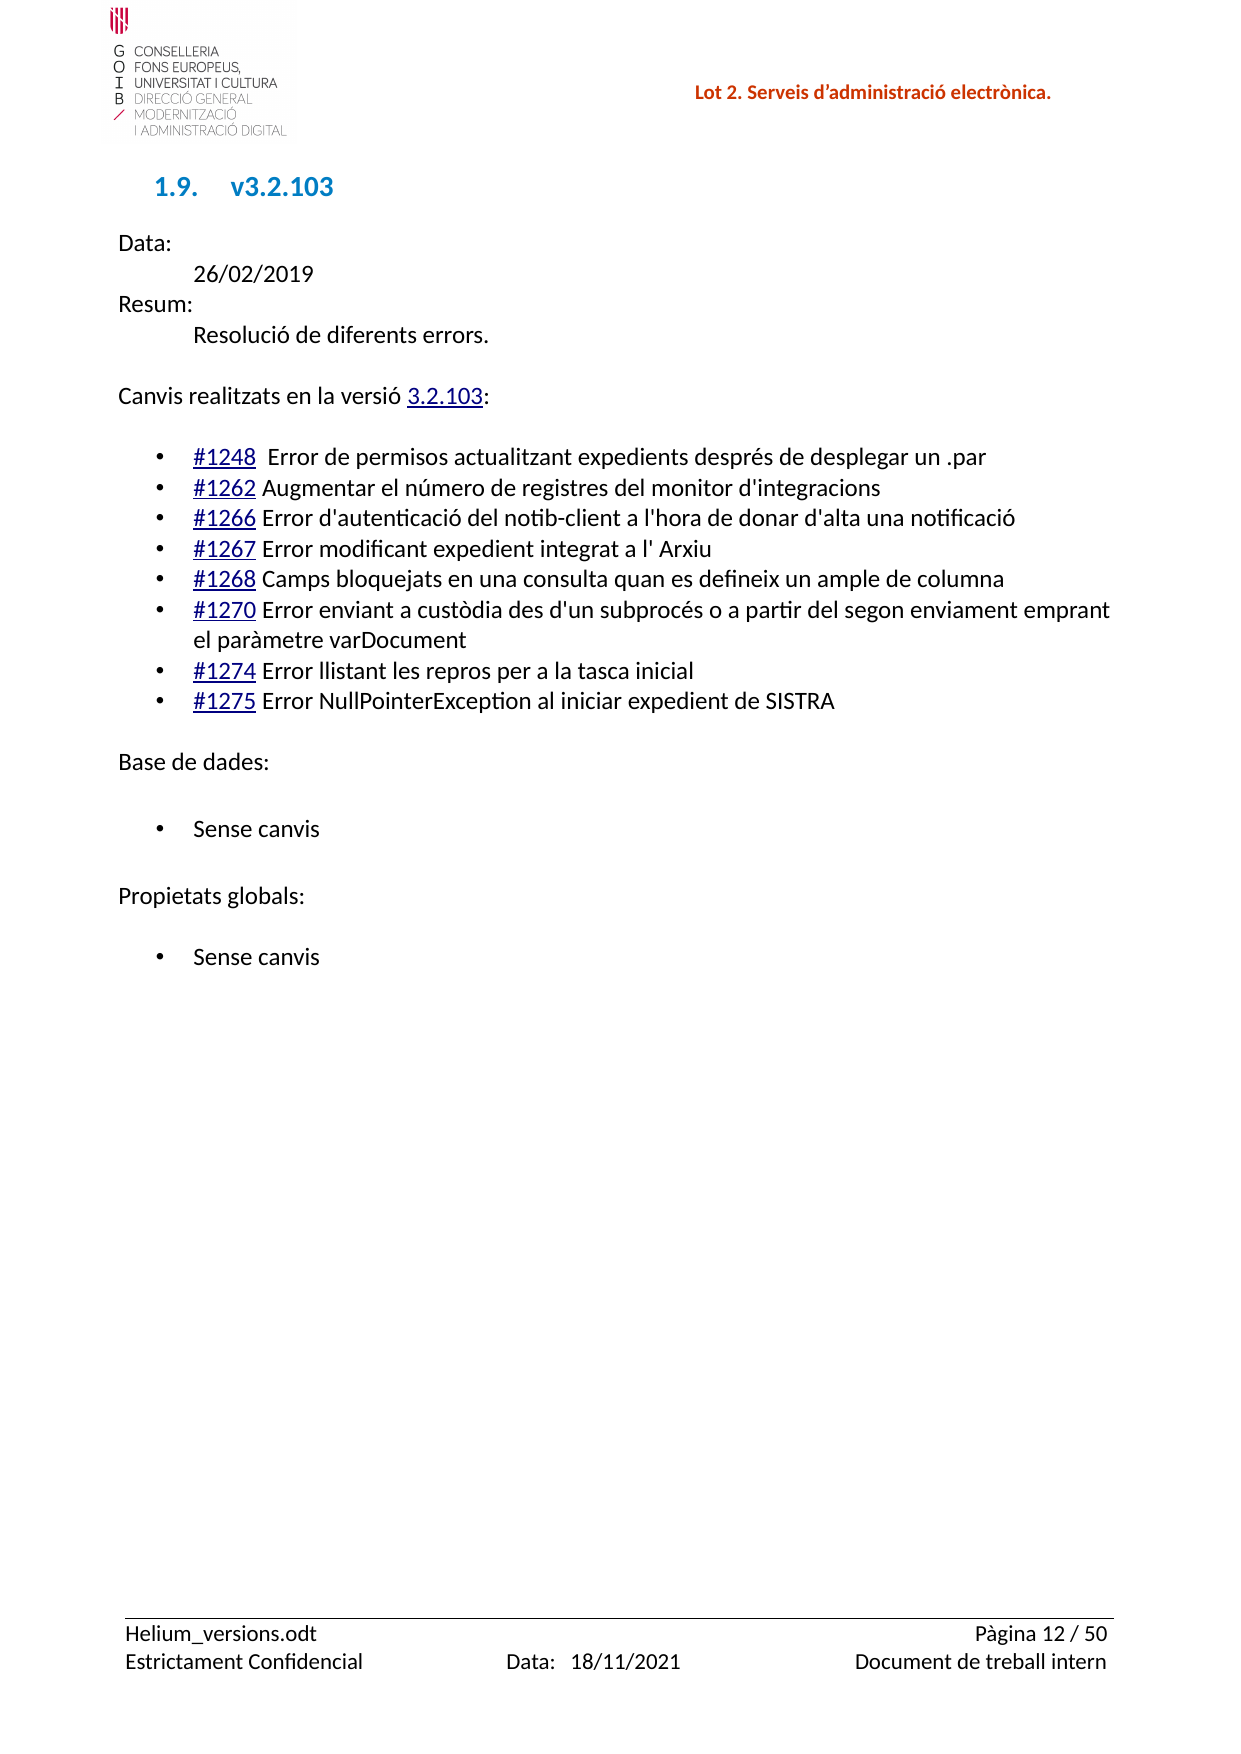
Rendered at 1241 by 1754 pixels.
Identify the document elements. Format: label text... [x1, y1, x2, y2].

text Data: [118, 228, 1122, 258]
text Propietats globals: [118, 880, 1122, 911]
text Resolució de diferents errors. [118, 319, 1122, 350]
text Base de dades: [118, 746, 1122, 777]
list #1275 Error NullPointerException al iniciar expedient de SISTRA [156, 685, 1122, 716]
list #1262 Augmentar el número de registres del monitor d'integracions [156, 472, 1122, 502]
picture [100, 0, 297, 144]
list Sense canvis [156, 941, 1122, 972]
list #1274 Error llistant les repros per a la tasca inicial [156, 655, 1122, 685]
list #1267 Error modificant expedient integrat a l' Arxiu [156, 533, 1122, 563]
list #1248 Error de permisos actualitzant expedients després de desplegar un .par [156, 441, 1122, 472]
list #1266 Error d'autenticació del notib-client a l'hora de donar d'alta una notificació [156, 502, 1122, 533]
list Sense canvis [156, 813, 1122, 844]
text Resum: [118, 289, 1122, 319]
text Canvis realitzats en la versió 3.2.103: [118, 380, 1122, 411]
text 26/02/2019 [118, 258, 1122, 289]
list #1270 Error enviant a custòdia des d'un subprocés o a partir del segon enviament emprant el paràmetre varDocument [156, 594, 1122, 655]
subtitle v3.2.103 [153, 168, 1122, 204]
list #1268 Camps bloquejats en una consulta quan es defineix un ample de columna [156, 563, 1122, 594]
